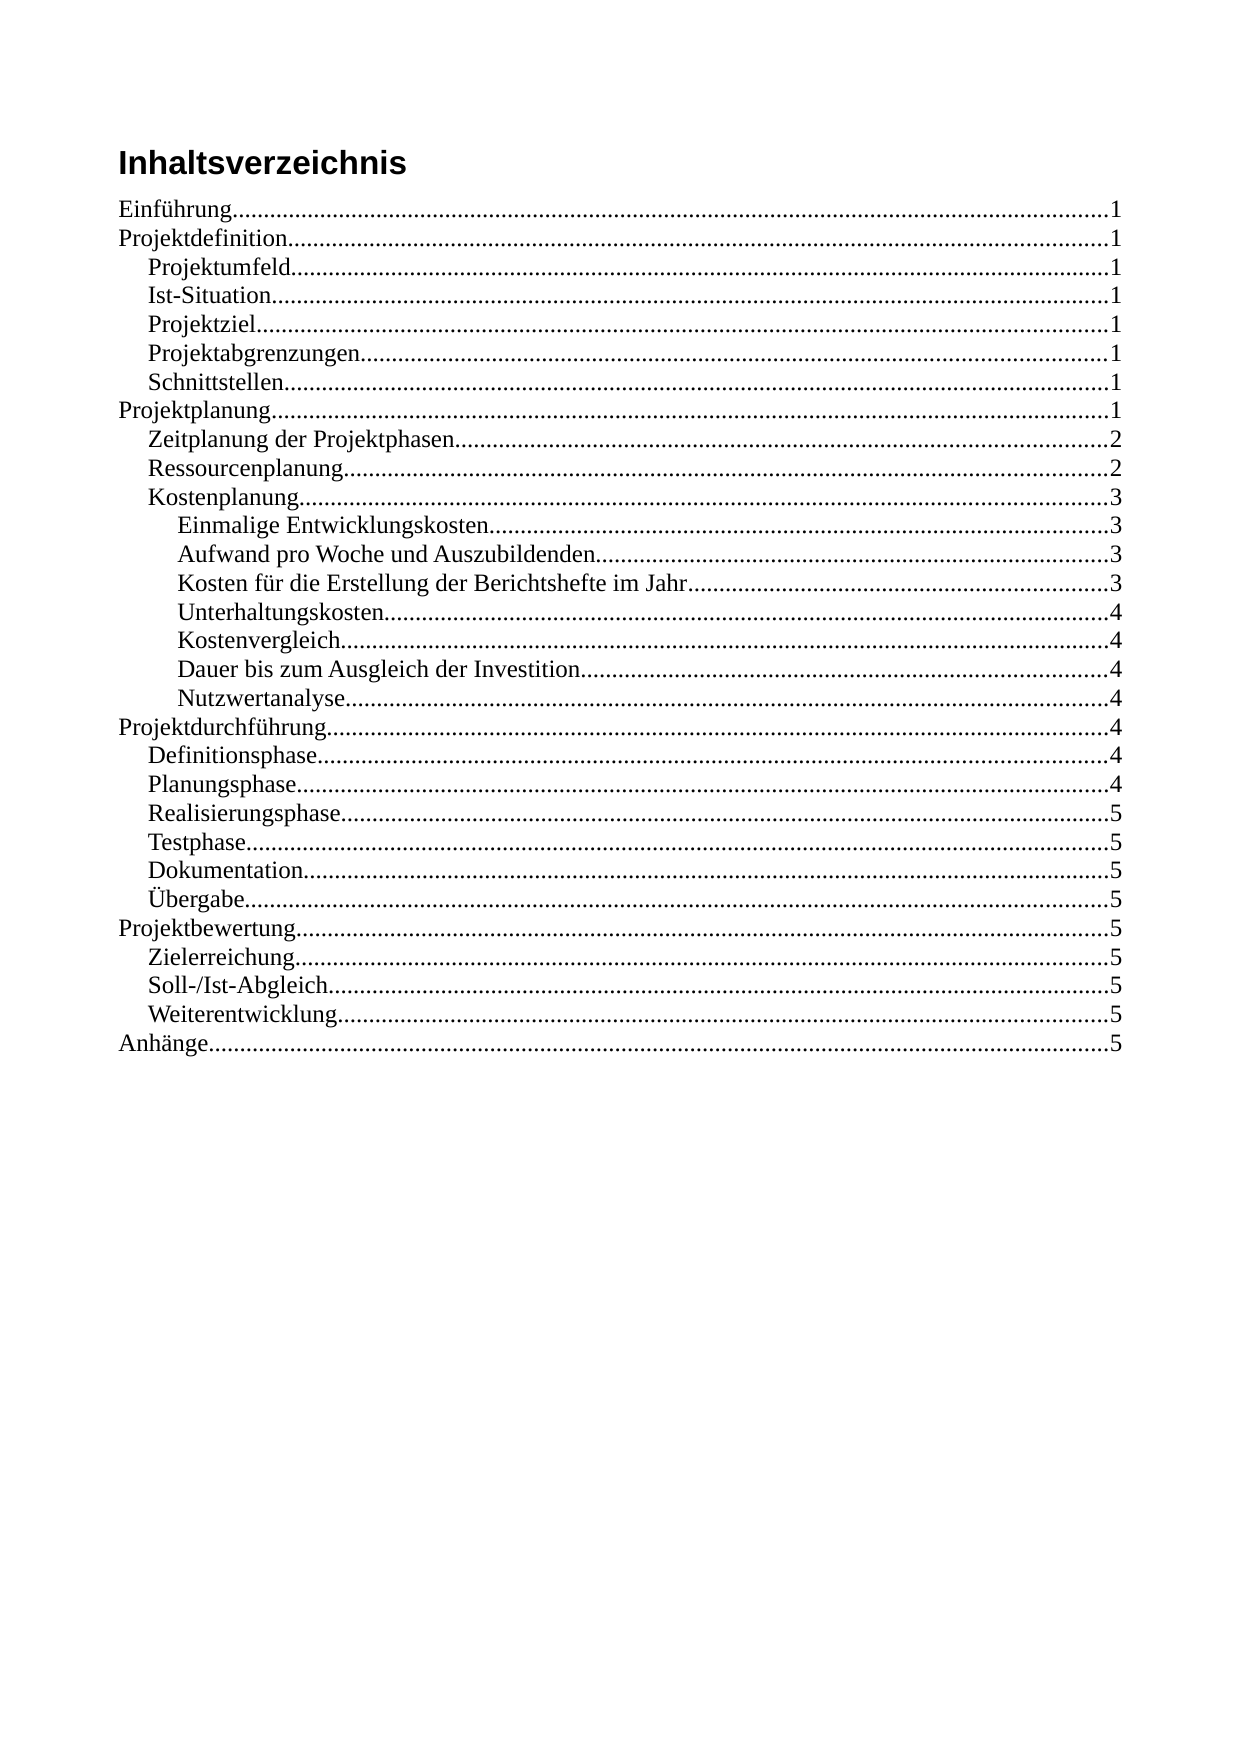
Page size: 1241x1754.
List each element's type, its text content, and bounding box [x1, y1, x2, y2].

text Schnittstellen 1 [148, 367, 1122, 395]
text Übergabe 5 [148, 884, 1122, 913]
text Einführung 1 [118, 194, 1122, 223]
text Projektplanung 1 [118, 395, 1122, 424]
text Weiterentwicklung 5 [148, 999, 1122, 1028]
text Projektumfeld 1 [148, 252, 1122, 280]
text Projektdefinition 1 [118, 223, 1122, 252]
text Projektdurchführung 4 [118, 712, 1122, 740]
text Dokumentation 5 [148, 855, 1122, 884]
text Zeitplanung der Projektphasen 2 [148, 424, 1122, 453]
text Kostenplanung 3 [148, 482, 1122, 510]
text Nutzwertanalyse 4 [177, 683, 1122, 712]
text Projektbewertung 5 [118, 913, 1122, 942]
text Realisierungsphase 5 [148, 798, 1122, 827]
text Projektziel 1 [148, 309, 1122, 338]
text Testphase 5 [148, 827, 1122, 855]
text Definitionsphase 4 [148, 740, 1122, 769]
text Anhänge 5 [118, 1028, 1122, 1057]
text Einmalige Entwicklungskosten 3 [177, 510, 1122, 539]
text Kostenvergleich 4 [177, 625, 1122, 654]
text Soll-/Ist-Abgleich 5 [148, 970, 1122, 999]
text Unterhaltungskosten 4 [177, 597, 1122, 625]
text Aufwand pro Woche und Auszubildenden 3 [177, 539, 1122, 568]
text Projektabgrenzungen 1 [148, 338, 1122, 367]
text Planungsphase 4 [148, 769, 1122, 798]
text Zielerreichung 5 [148, 942, 1122, 970]
text Ressourcenplanung 2 [148, 453, 1122, 482]
subtitle Inhaltsverzeichnis [118, 143, 1122, 182]
text Kosten für die Erstellung der Berichtshefte im Jahr 3 [177, 568, 1122, 597]
text Dauer bis zum Ausgleich der Investition 4 [177, 654, 1122, 683]
text Ist-Situation 1 [148, 280, 1122, 309]
